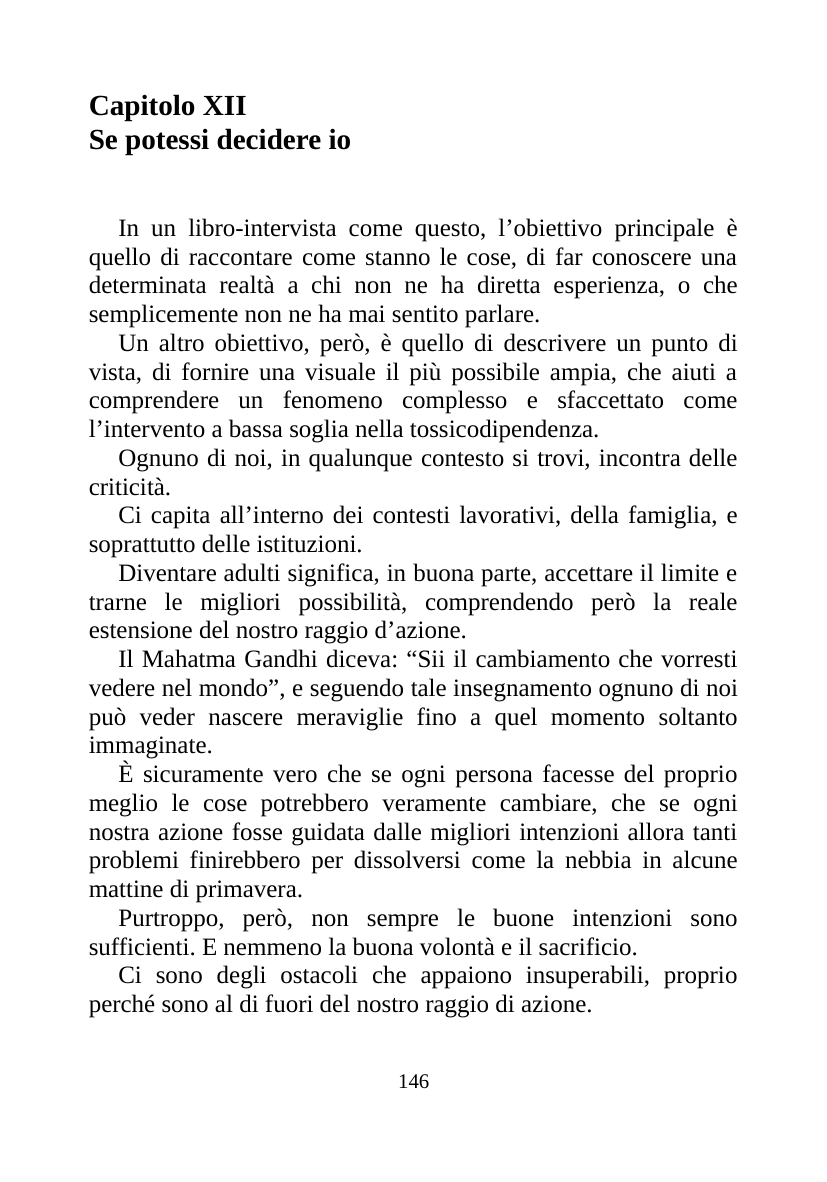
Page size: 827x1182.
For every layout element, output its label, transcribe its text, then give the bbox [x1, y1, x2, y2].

text È sicuramente vero che se ogni persona facesse del proprio meglio le cose potrebbero veramente cambiare, che se ogni nostra azione fosse guidata dalle migliori intenzioni allora tanti problemi finirebbero per dissolversi come la nebbia in alcune mattine di primavera. [88, 759, 738, 903]
text In un libro-intervista come questo, l’obiettivo principale è quello di raccontare come stanno le cose, di far conoscere una determinata realtà a chi non ne ha diretta esperienza, o che semplicemente non ne ha mai sentito parlare. [88, 213, 738, 328]
text Ci sono degli ostacoli che appaiono insuperabili, proprio perché sono al di fuori del nostro raggio di azione. [88, 961, 738, 1018]
text Purtroppo, però, non sempre le buone intenzioni sono sufficienti. E nemmeno la buona volontà e il sacrificio. [88, 903, 738, 961]
text Diventare adulti significa, in buona parte, accettare il limite e trarne le migliori possibilità, comprendendo però la reale estensione del nostro raggio d’azione. [88, 558, 738, 644]
text Ognuno di noi, in qualunque contesto si trovi, incontra delle criticità. [88, 443, 738, 501]
text Il Mahatma Gandhi diceva: “Sii il cambiamento che vorresti vedere nel mondo”, e seguendo tale insegnamento ognuno di noi può veder nascere meraviglie fino a quel momento soltanto immaginate. [88, 644, 738, 759]
text Un altro obiettivo, però, è quello di descrivere un punto di vista, di fornire una visuale il più possibile ampia, che aiuti a comprendere un fenomeno complesso e sfaccettato come l’intervento a bassa soglia nella tossicodipendenza. [88, 328, 738, 443]
subtitle Se potessi decidere io [88, 122, 738, 156]
subtitle Capitolo XII [88, 88, 738, 122]
text Ci capita all’interno dei contesti lavorativi, della famiglia, e soprattutto delle istituzioni. [88, 501, 738, 558]
